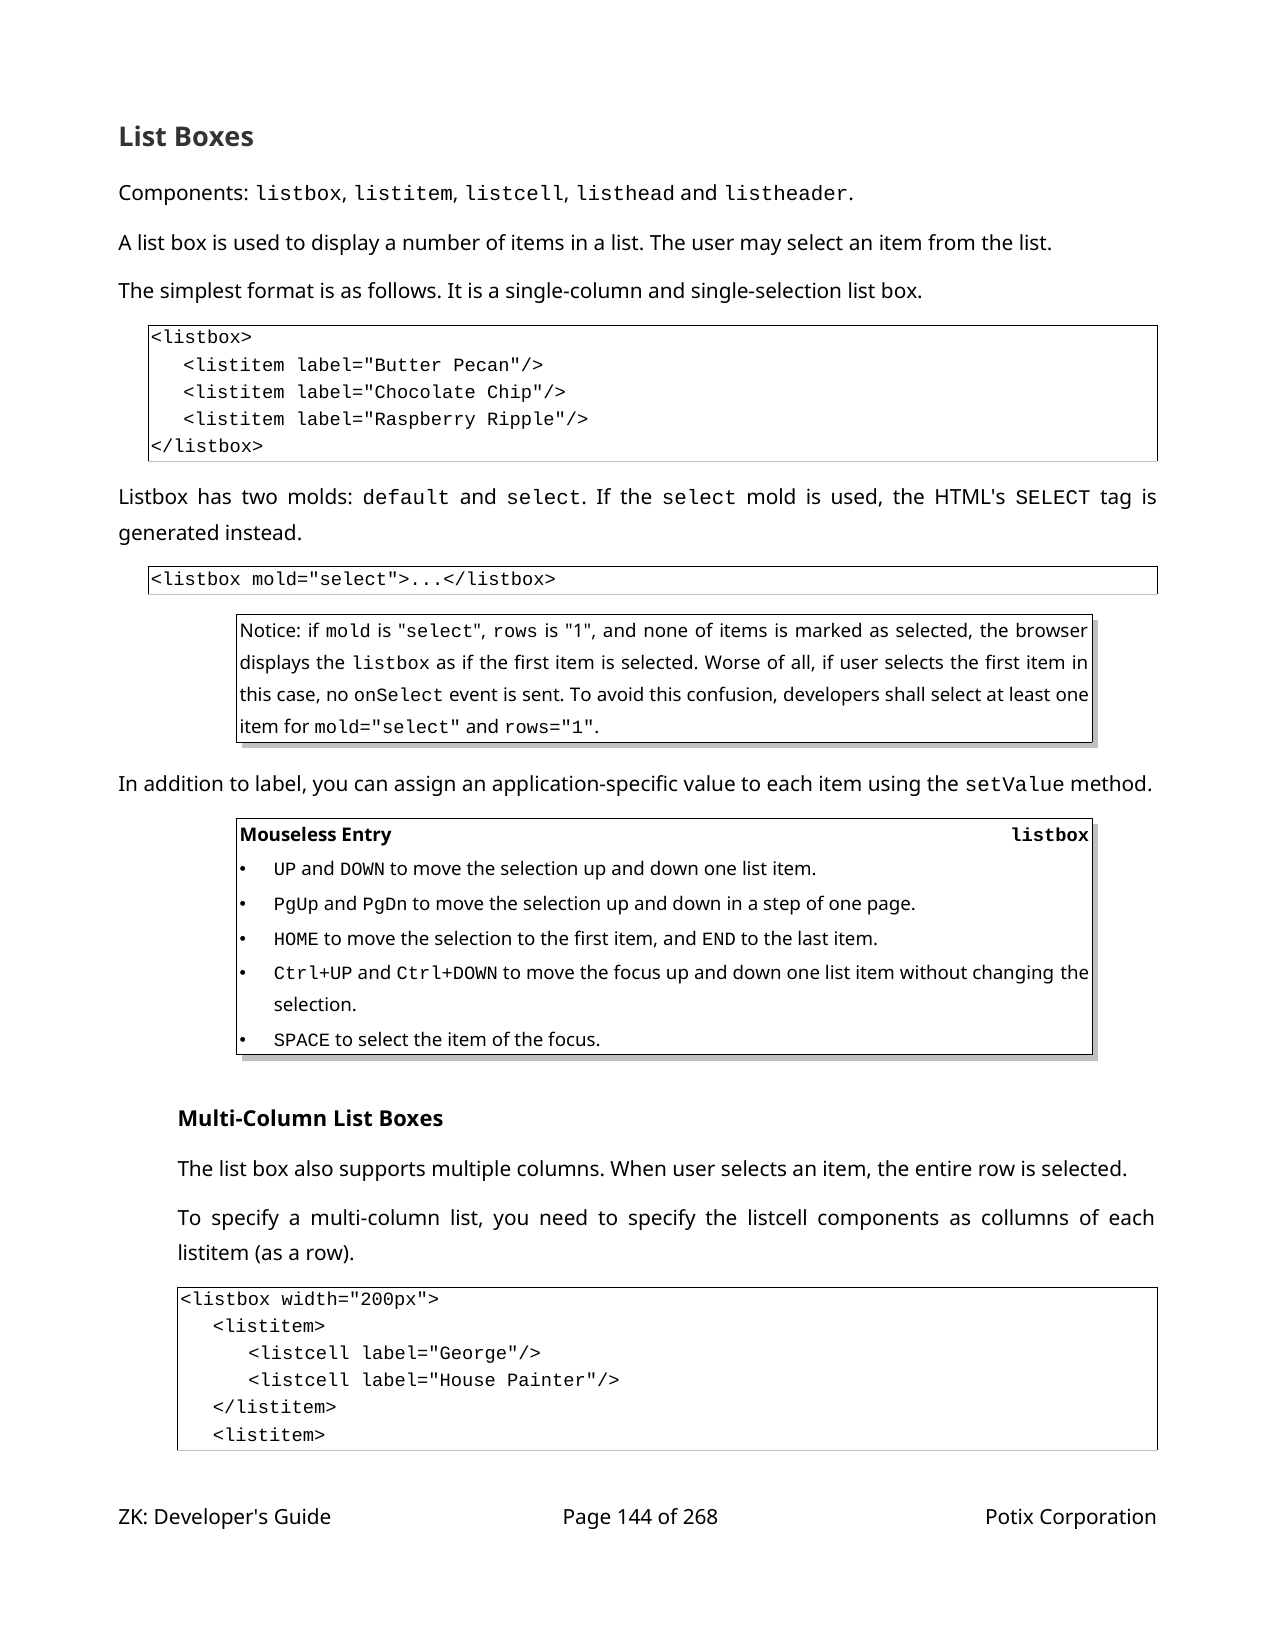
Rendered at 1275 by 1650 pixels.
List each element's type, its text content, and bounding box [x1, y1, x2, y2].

list Ctrl+UP and Ctrl+DOWN to move the focus up and down one list item without changing the selection. [237, 956, 1092, 1017]
text <listitem label="Raspberry Ripple"/> [149, 407, 1157, 431]
list SPACE to select the item of the focus. [237, 1023, 1092, 1054]
text A list box is used to display a number of items in a list. The user may select an item from the list. [118, 228, 1157, 256]
text To specify a multi-column list, you need to specify the listcell components as collumns of each listitem (as a row). [177, 1203, 1157, 1266]
text The list box also supports multiple columns. When user selects an item, the entire row is selected. [177, 1154, 1157, 1182]
text <listbox> [149, 326, 1157, 350]
text Components: listbox, listitem, listcell, listhead and listheader. [118, 178, 1157, 207]
subtitle List Boxes [118, 118, 1157, 155]
list UP and DOWN to move the selection up and down one list item. [237, 853, 1092, 881]
text <listitem label="Chocolate Chip"/> [149, 380, 1157, 404]
text Notice: if mold is "select", rows is "1", and none of items is marked as selected, the browser displays the listbox as if the first item is selected. Worse of all, if user selects the first item in this case, no onSelect event is sent. To avoid this confusion, developers shall select at least one item for mold="select" and rows="1". [237, 615, 1092, 742]
subtitle Multi-Column List Boxes [177, 1103, 1157, 1133]
text <listitem> [178, 1314, 1157, 1338]
text Listbox has two molds: default and select. If the select mold is used, the HTML's SELECT tag is generated instead. [118, 482, 1157, 546]
text <listbox width="200px"> [178, 1288, 1157, 1311]
text <listitem> [178, 1423, 1157, 1450]
list PgUp and PgDn to move the selection up and down in a step of one page. [237, 887, 1092, 916]
text </listitem> [178, 1395, 1157, 1420]
text <listcell label="House Painter"/> [178, 1368, 1157, 1392]
text <listbox mold="select">...</listbox> [149, 567, 1157, 594]
text In addition to label, you can assign an application-specific value to each item using the setValue method. [118, 769, 1157, 797]
list HOME to move the selection to the first item, and END to the last item. [237, 922, 1092, 951]
text Mouseless Entry listbox [237, 819, 1092, 847]
text <listitem label="Butter Pecan"/> [149, 353, 1157, 377]
text </listbox> [149, 434, 1157, 461]
text The simplest format is as follows. It is a single-column and single-selection list box. [118, 277, 1157, 305]
text <listcell label="George"/> [178, 1341, 1157, 1365]
